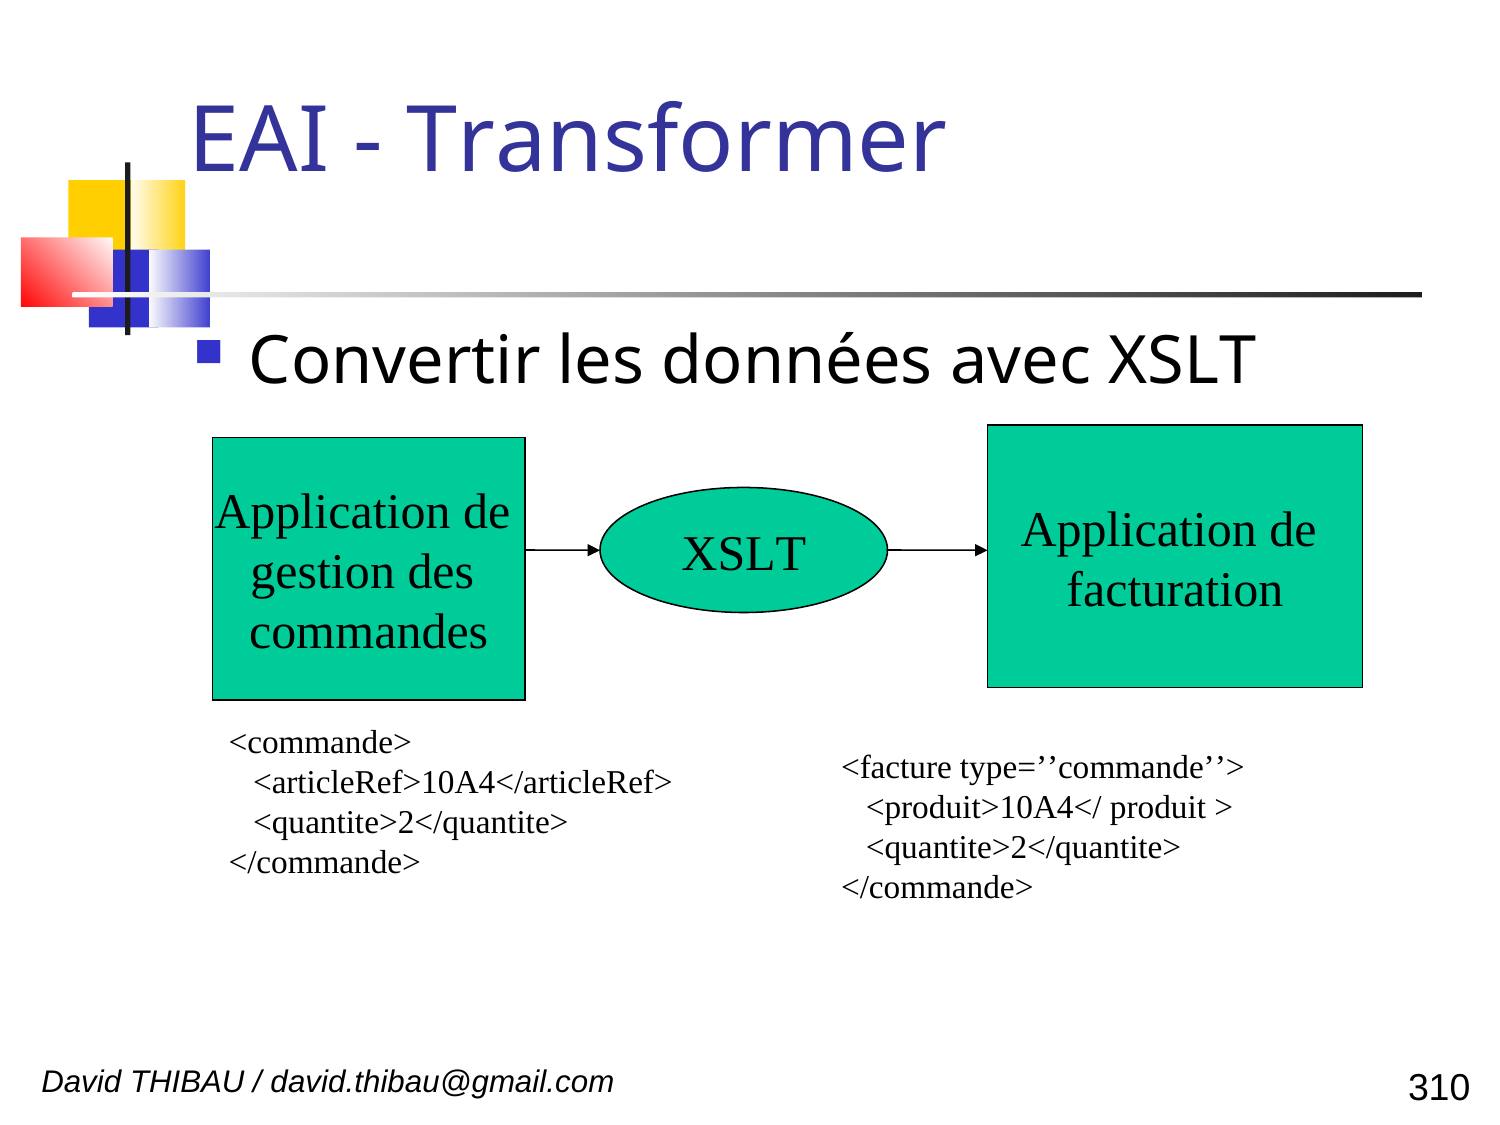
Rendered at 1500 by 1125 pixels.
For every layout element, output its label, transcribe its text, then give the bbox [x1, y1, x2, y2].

text_box XSLT [600, 487, 888, 613]
text_box Application de gestion des commandes [212, 437, 526, 700]
text_box Application de facturation [987, 424, 1363, 688]
text_box <commande> <articleRef>10A4</articleRef> <quantite>2</quantite> </commande> [213, 712, 689, 888]
title EAI - Transformer [188, 13, 1467, 275]
text_box <facture type=’’commande’’> <produit>10A4</ produit > <quantite>2</quantite> </commande> [826, 737, 1261, 913]
list Convertir les données avec XSLT [193, 331, 1469, 464]
